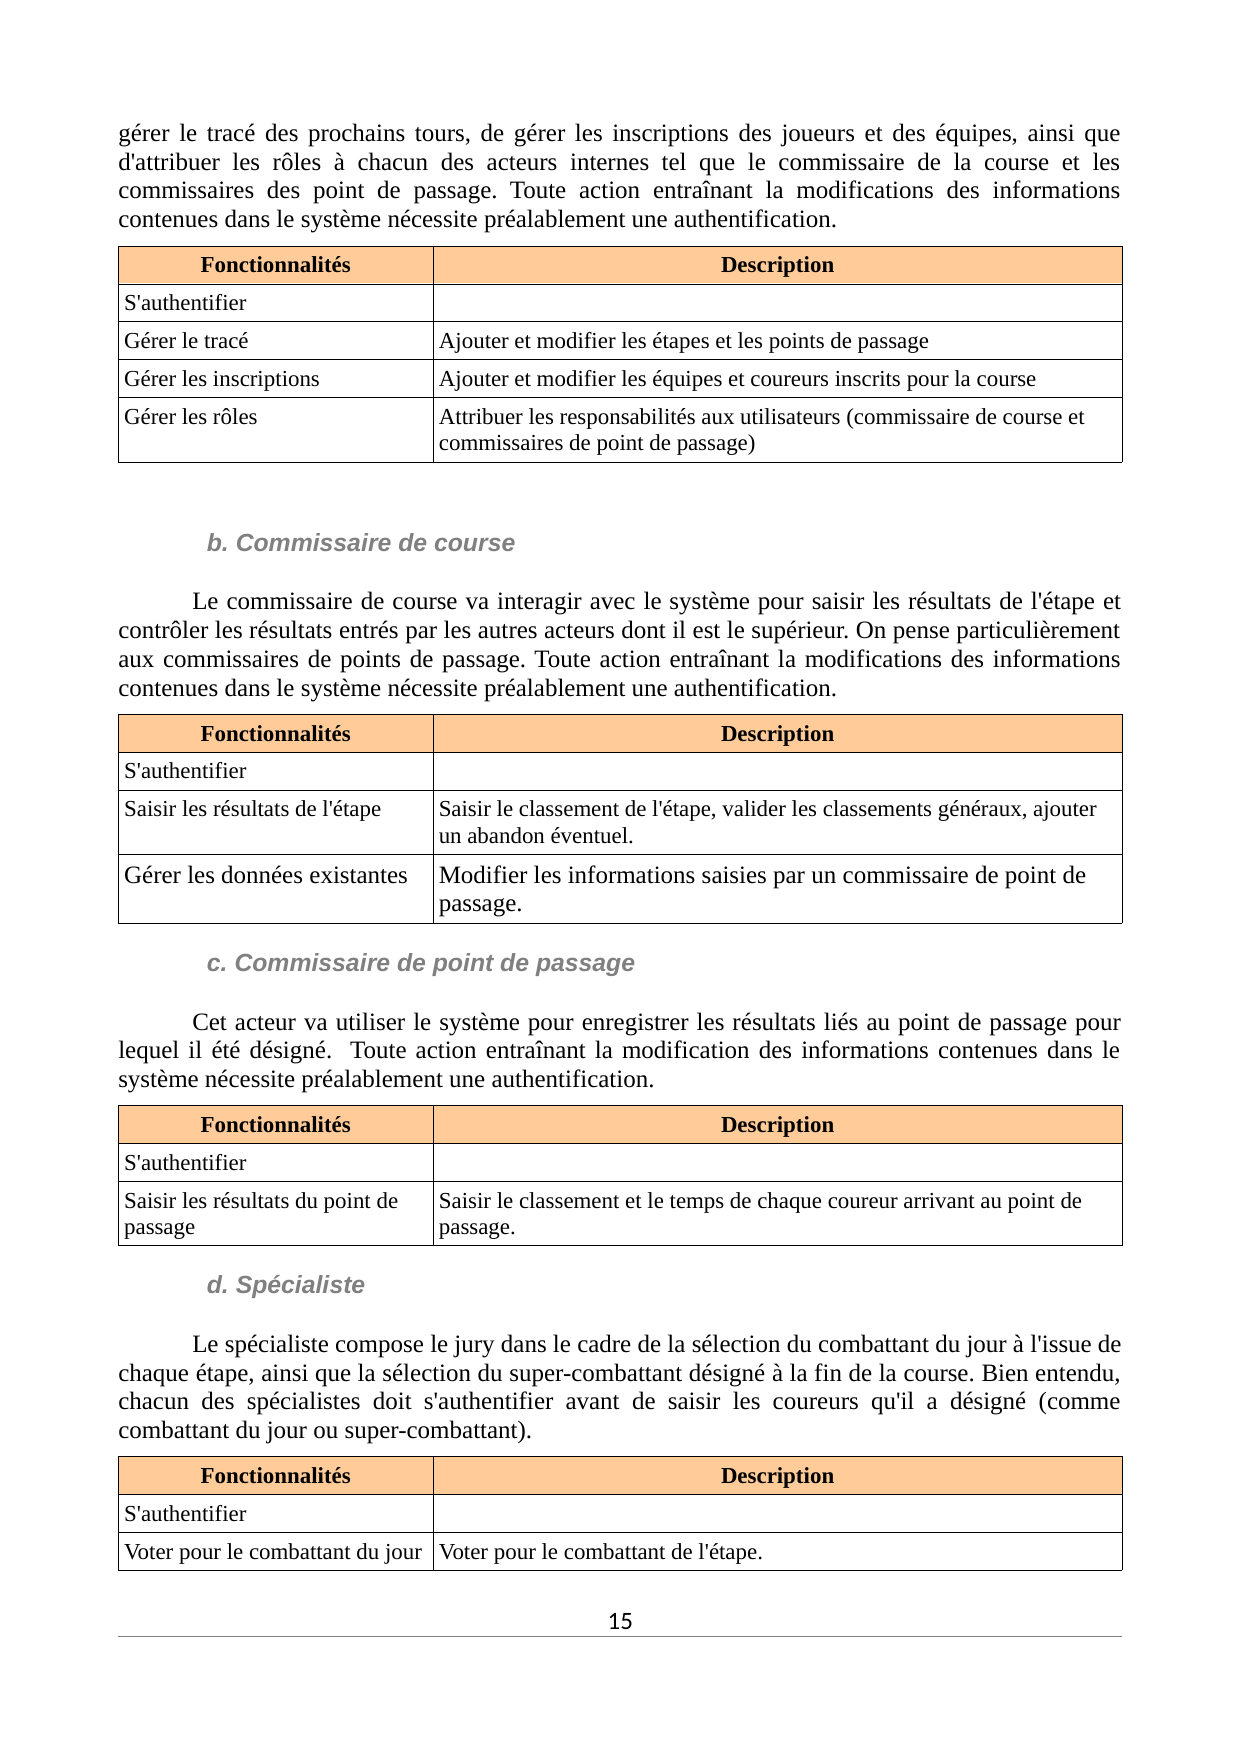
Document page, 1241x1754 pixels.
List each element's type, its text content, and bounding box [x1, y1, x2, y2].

table_cell Saisir le classement et le temps de chaque coureur arrivant au point de passage. [434, 1182, 1122, 1245]
table_cell [434, 1144, 1122, 1181]
table_header Fonctionnalités [119, 1457, 433, 1494]
table_cell Attribuer les responsabilités aux utilisateurs (commissaire de course et commissaires de point de passage) [434, 398, 1122, 462]
table_cell Saisir les résultats de l'étape [119, 791, 433, 854]
table_header Description [434, 247, 1122, 283]
table_header Description [434, 1457, 1122, 1494]
table_cell S'authentifier [119, 285, 433, 321]
table_cell Voter pour le combattant du jour [119, 1533, 433, 1570]
table_cell Ajouter et modifier les étapes et les points de passage [434, 322, 1122, 359]
subtitle Commissaire de point de passage [207, 948, 1122, 976]
table_cell Gérer les rôles [119, 398, 433, 462]
text gérer le tracé des prochains tours, de gérer les inscriptions des joueurs et des équipes, ainsi que d'attribuer les rôles à chacun des acteurs internes tel que le commissaire de la course et les commissaires des point de passage. Toute action entraînant la modifications des informations contenues dans le système nécessite préalablement une authentification. [118, 118, 1122, 233]
table_cell Gérer le tracé [119, 322, 433, 359]
table_cell S'authentifier [119, 753, 433, 790]
table_cell Gérer les inscriptions [119, 360, 433, 397]
table_cell Modifier les informations saisies par un commissaire de point de passage. [434, 855, 1122, 923]
table_cell Saisir les résultats du point de passage [119, 1182, 433, 1245]
table_cell [434, 285, 1122, 321]
table_cell [434, 1495, 1122, 1532]
table_cell Ajouter et modifier les équipes et coureurs inscrits pour la course [434, 360, 1122, 397]
table_header Fonctionnalités [119, 1106, 433, 1143]
subtitle Spécialiste [207, 1270, 1122, 1299]
table_cell S'authentifier [119, 1144, 433, 1181]
table_header Description [434, 715, 1122, 752]
table_header Description [434, 1106, 1122, 1143]
text Cet acteur va utiliser le système pour enregistrer les résultats liés au point de passage pour lequel il été désigné. Toute action entraînant la modification des informations contenues dans le système nécessite préalablement une authentification. [118, 1007, 1122, 1093]
table_cell S'authentifier [119, 1495, 433, 1532]
table_cell Voter pour le combattant de l'étape. [434, 1533, 1122, 1570]
table_header Fonctionnalités [119, 715, 433, 752]
subtitle Commissaire de course [207, 528, 1122, 556]
table_cell Saisir le classement de l'étape, valider les classements généraux, ajouter un abandon éventuel. [434, 791, 1122, 854]
table_cell Gérer les données existantes [119, 855, 433, 923]
text Le spécialiste compose le jury dans le cadre de la sélection du combattant du jour à l'issue de chaque étape, ainsi que la sélection du super-combattant désigné à la fin de la course. Bien entendu, chacun des spécialistes doit s'authentifier avant de saisir les coureurs qu'il a désigné (comme combattant du jour ou super-combattant). [118, 1329, 1122, 1444]
table_header Fonctionnalités [119, 247, 433, 283]
table_cell [434, 753, 1122, 790]
text Le commissaire de course va interagir avec le système pour saisir les résultats de l'étape et contrôler les résultats entrés par les autres acteurs dont il est le supérieur. On pense particulièrement aux commissaires de points de passage. Toute action entraînant la modifications des informations contenues dans le système nécessite préalablement une authentification. [118, 586, 1122, 701]
